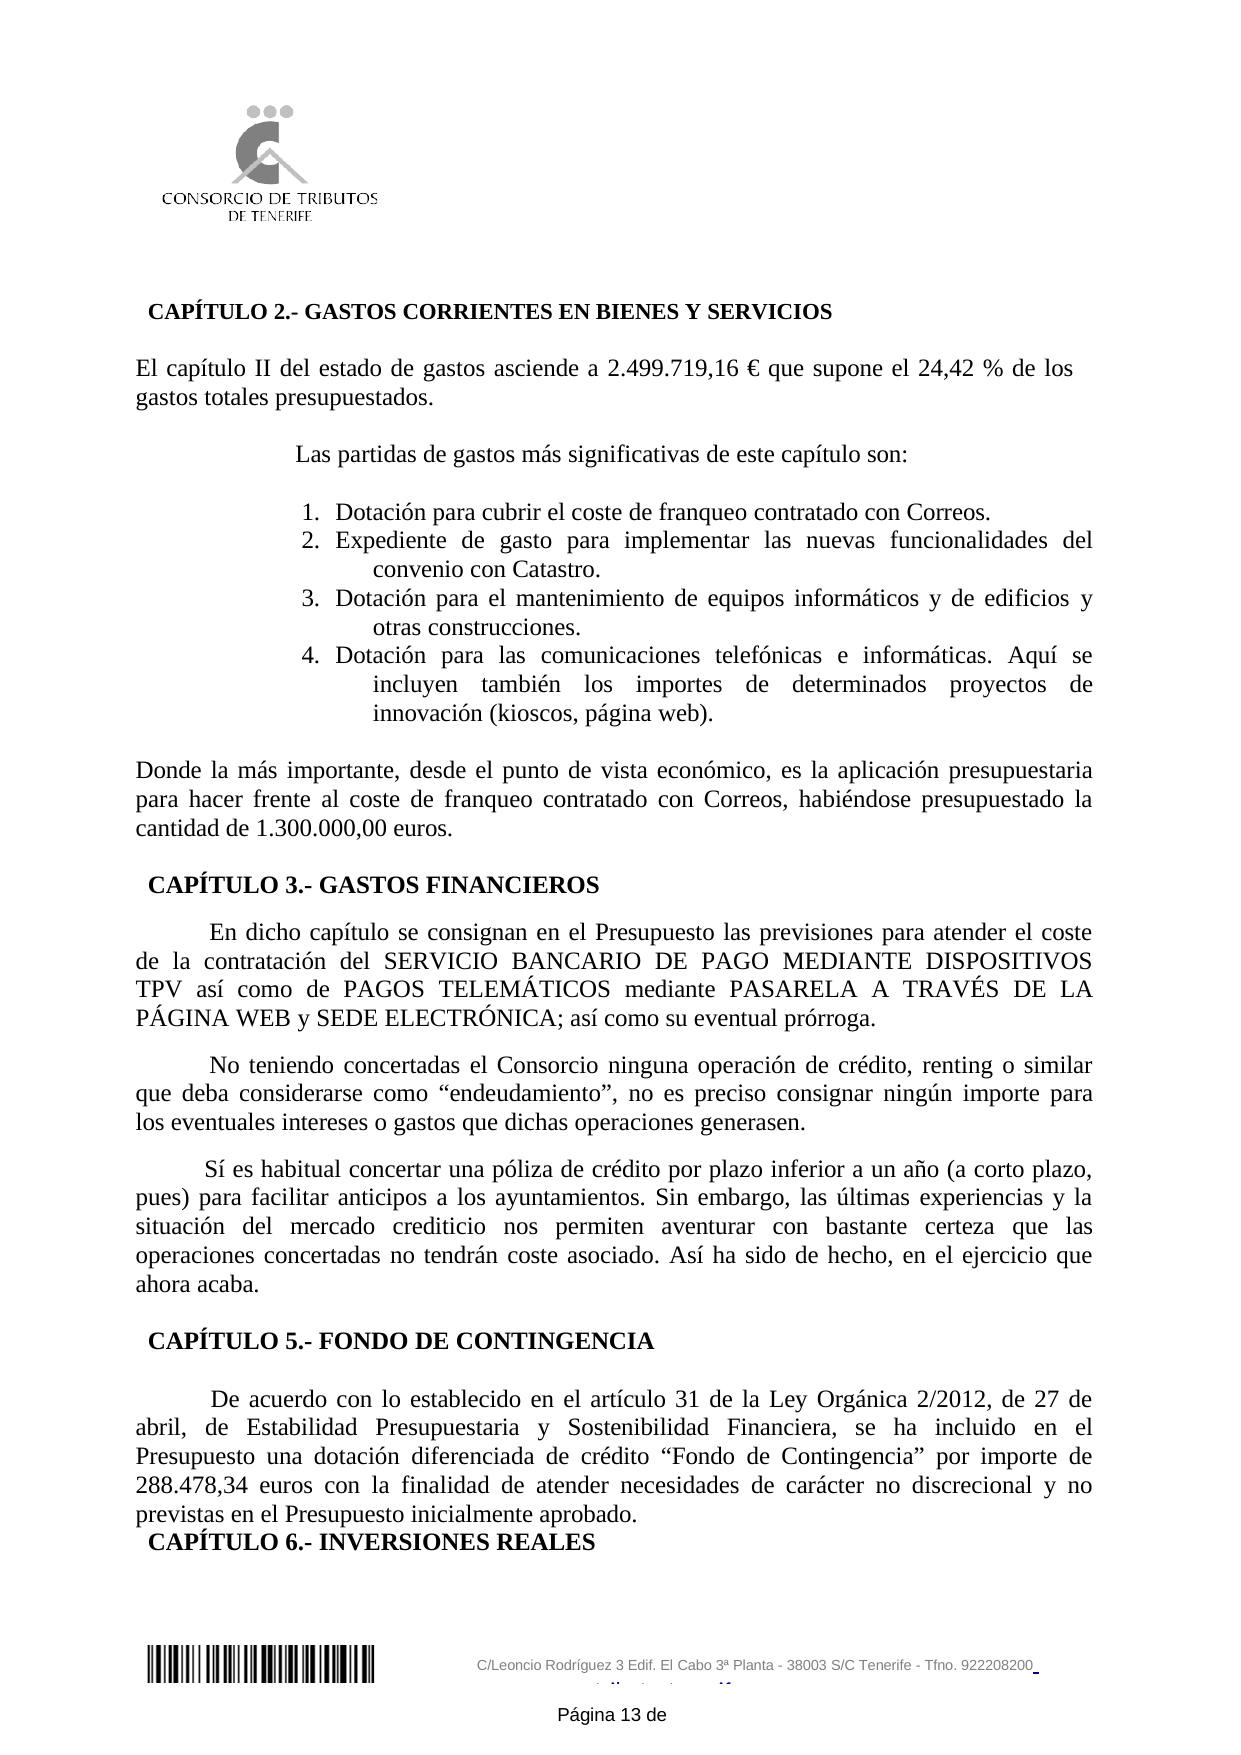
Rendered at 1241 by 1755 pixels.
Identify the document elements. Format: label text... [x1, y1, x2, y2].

subtitle CAPÍTULO 3.- GASTOS FINANCIEROS [148, 871, 1105, 899]
text En dicho capítulo se consignan en el Presupuesto las previsiones para atender el coste de la contratación del SERVICIO BANCARIO DE PAGO MEDIANTE DISPOSITIVOS TPV así como de PAGOS TELEMÁTICOS mediante PASARELA A TRAVÉS DE LA PÁGINA WEB y SEDE ELECTRÓNICA; así como su eventual prórroga. [135, 917, 1093, 1032]
text Donde la más importante, desde el punto de vista económico, es la aplicación presupuestaria para hacer frente al coste de franqueo contratado con Correos, habiéndose presupuestado la cantidad de 1.300.000,00 euros. [135, 756, 1093, 842]
text De acuerdo con lo establecido en el artículo 31 de la Ley Orgánica 2/2012, de 27 de abril, de Estabilidad Presupuestaria y Sostenibilidad Financiera, se ha incluido en el Presupuesto una dotación diferenciada de crédito “Fondo de Contingencia” por importe de 288.478,34 euros con la finalidad de atender necesidades de carácter no discrecional y no previstas en el Presupuesto inicialmente aprobado. [135, 1384, 1093, 1527]
text No teniendo concertadas el Consorcio ninguna operación de crédito, renting o similar que deba considerarse como “endeudamiento”, no es preciso consignar ningún importe para los eventuales intereses o gastos que dichas operaciones generasen. [135, 1050, 1093, 1136]
text CAPÍTULO 2.- GASTOS CORRIENTES EN BIENES Y SERVICIOS [148, 298, 1105, 324]
list Dotación para el mantenimiento de equipos informáticos y de edificios y otras construcciones. [301, 583, 1093, 641]
text Las partidas de gastos más significativas de este capítulo son: [295, 439, 1105, 468]
subtitle CAPÍTULO 6.- INVERSIONES REALES [148, 1527, 1105, 1556]
list Dotación para cubrir el coste de franqueo contratado con Correos. [301, 497, 1105, 526]
subtitle CAPÍTULO 5.- FONDO DE CONTINGENCIA [148, 1326, 1105, 1355]
list Dotación para las comunicaciones telefónicas e informáticas. Aquí se incluyen también los importes de determinados proyectos de innovación (kioscos, página web). [301, 641, 1093, 727]
text El capítulo II del estado de gastos asciende a 2.499.719,16 € que supone el 24,42 % de los gastos totales presupuestados. [135, 353, 1091, 411]
list Expediente de gasto para implementar las nuevas funcionalidades del convenio con Catastro. [301, 526, 1093, 583]
text Sí es habitual concertar una póliza de crédito por plazo inferior a un año (a corto plazo, pues) para facilitar anticipos a los ayuntamientos. Sin embargo, las últimas experiencias y la situación del mercado crediticio nos permiten aventurar con bastante certeza que las operaciones concertadas no tendrán coste asociado. Así ha sido de hecho, en el ejercicio que ahora acaba. [135, 1154, 1093, 1297]
